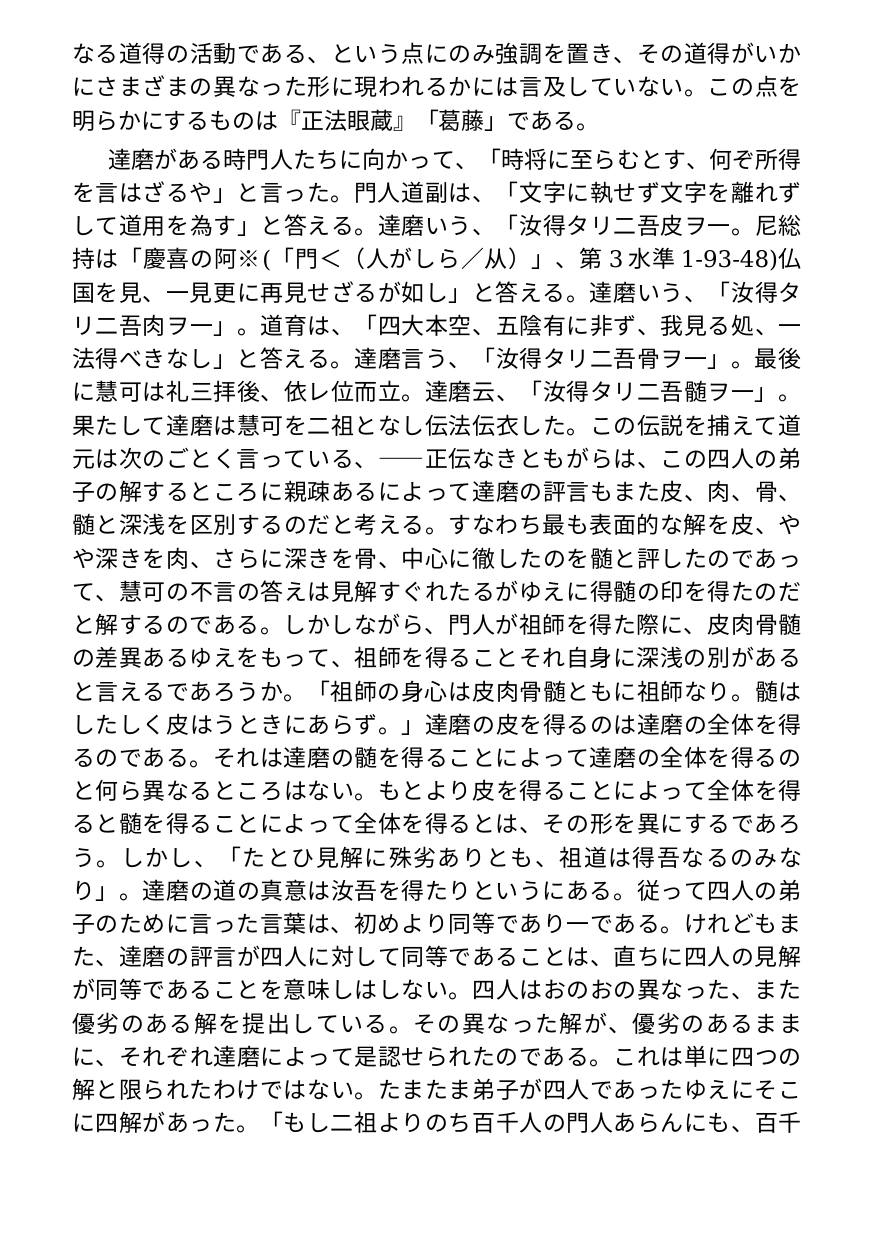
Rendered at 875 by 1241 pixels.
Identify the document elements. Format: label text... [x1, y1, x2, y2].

text なる道得の活動である、という点にのみ強調を置き、その道得がいかにさまざまの異なった形に現われるかには言及していない。この点を明らかにするものは『正法眼蔵』「葛藤」である。 [72, 36, 802, 136]
text 達磨がある時門人たちに向かって、「時将に至らむとす、何ぞ所得を言はざるや」と言った。門人道副は、「文字に執せず文字を離れずして道用を為す」と答える。達磨いう、「汝得タリ二吾皮ヲ一。尼総持は「慶喜の阿※(「門＜（人がしら／从）」、第3水準1-93-48)仏国を見、一見更に再見せざるが如し」と答える。達磨いう、「汝得タリ二吾肉ヲ一」。道育は、「四大本空、五陰有に非ず、我見る処、一法得べきなし」と答える。達磨言う、「汝得タリ二吾骨ヲ一」。最後に慧可は礼三拝後、依レ位而立。達磨云、「汝得タリ二吾髄ヲ一」。果たして達磨は慧可を二祖となし伝法伝衣した。この伝説を捕えて道元は次のごとく言っている、――正伝なきともがらは、この四人の弟子の解するところに親疎あるによって達磨の評言もまた皮、肉、骨、髄と深浅を区別するのだと考える。すなわち最も表面的な解を皮、やや深きを肉、さらに深きを骨、中心に徹したのを髄と評したのであって、慧可の不言の答えは見解すぐれたるがゆえに得髄の印を得たのだと解するのである。しかしながら、門人が祖師を得た際に、皮肉骨髄の差異あるゆえをもって、祖師を得ることそれ自身に深浅の別があると言えるであろうか。「祖師の身心は皮肉骨髄ともに祖師なり。髄はしたしく皮はうときにあらず。」達磨の皮を得るのは達磨の全体を得るのである。それは達磨の髄を得ることによって達磨の全体を得るのと何ら異なるところはない。もとより皮を得ることによって全体を得ると髄を得ることによって全体を得るとは、その形を異にするであろう。しかし、「たとひ見解に殊劣ありとも、祖道は得吾なるのみなり」。達磨の道の真意は汝吾を得たりというにある。従って四人の弟子のために言った言葉は、初めより同等であり一である。けれどもまた、達磨の評言が四人に対して同等であることは、直ちに四人の見解が同等であることを意味しはしない。四人はおのおの異なった、また優劣のある解を提出している。その異なった解が、優劣のあるままに、それぞれ達磨によって是認せられたのである。これは単に四つの解と限られたわけではない。たまたま弟子が四人であったゆえにそこに四解があった。「もし二祖よりのち百千人の門人あらんにも、百千 [72, 142, 802, 1138]
